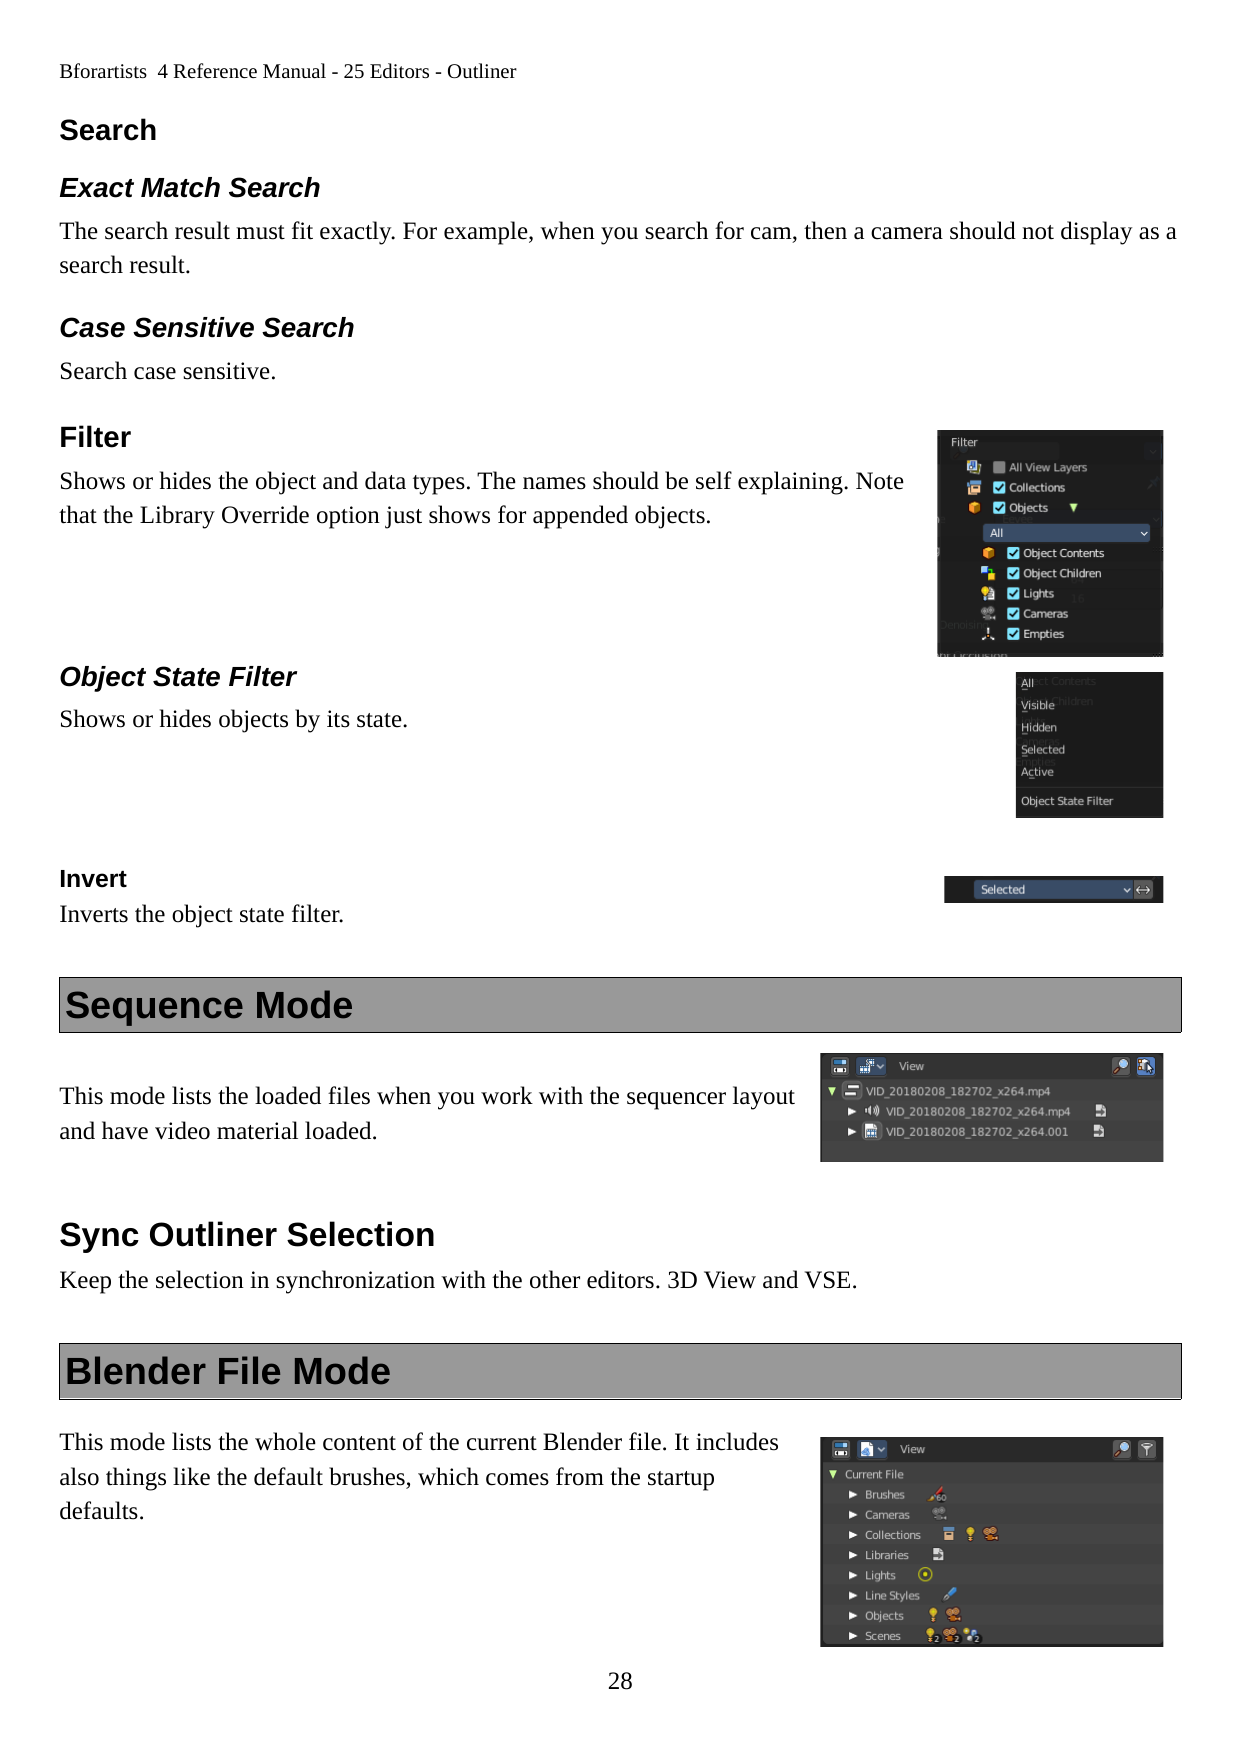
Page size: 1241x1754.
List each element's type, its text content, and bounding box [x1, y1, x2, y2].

text Inverts the object state filter. [59, 899, 1181, 928]
subtitle Sync Outliner Selection [59, 1214, 1181, 1253]
text Shows or hides objects by its state. [59, 704, 1015, 733]
subtitle Case Sensitive Search [59, 312, 1181, 344]
text This mode lists the loaded files when you work with the sequencer layout and have video material loaded. [59, 1081, 820, 1144]
subtitle Object State Filter [59, 660, 1181, 692]
picture [944, 876, 1164, 903]
text The search result must fit exactly. For example, when you search for cam, then a camera should not display as a search result. [59, 216, 1181, 279]
subtitle Invert [59, 864, 1181, 893]
text Shows or hides the object and data types. The names should be self explaining. Note that the Library Override option just shows for appended objects. [59, 466, 937, 529]
table_header Blender File Mode [60, 1344, 1181, 1398]
text This mode lists the whole content of the current Blender file. It includes also things like the default brushes, which comes from the startup defaults. [59, 1427, 1181, 1525]
table_header Sequence Mode [60, 978, 1181, 1032]
text Search case sensitive. [59, 356, 1181, 385]
picture [937, 430, 1164, 657]
text Keep the selection in synchronization with the other editors. 3D View and VSE. [59, 1266, 1181, 1294]
picture [820, 1053, 1164, 1162]
subtitle Search [59, 113, 1181, 146]
picture [820, 1437, 1164, 1647]
picture [1015, 672, 1164, 818]
subtitle Exact Match Search [59, 171, 1181, 203]
subtitle Filter [59, 420, 1181, 453]
